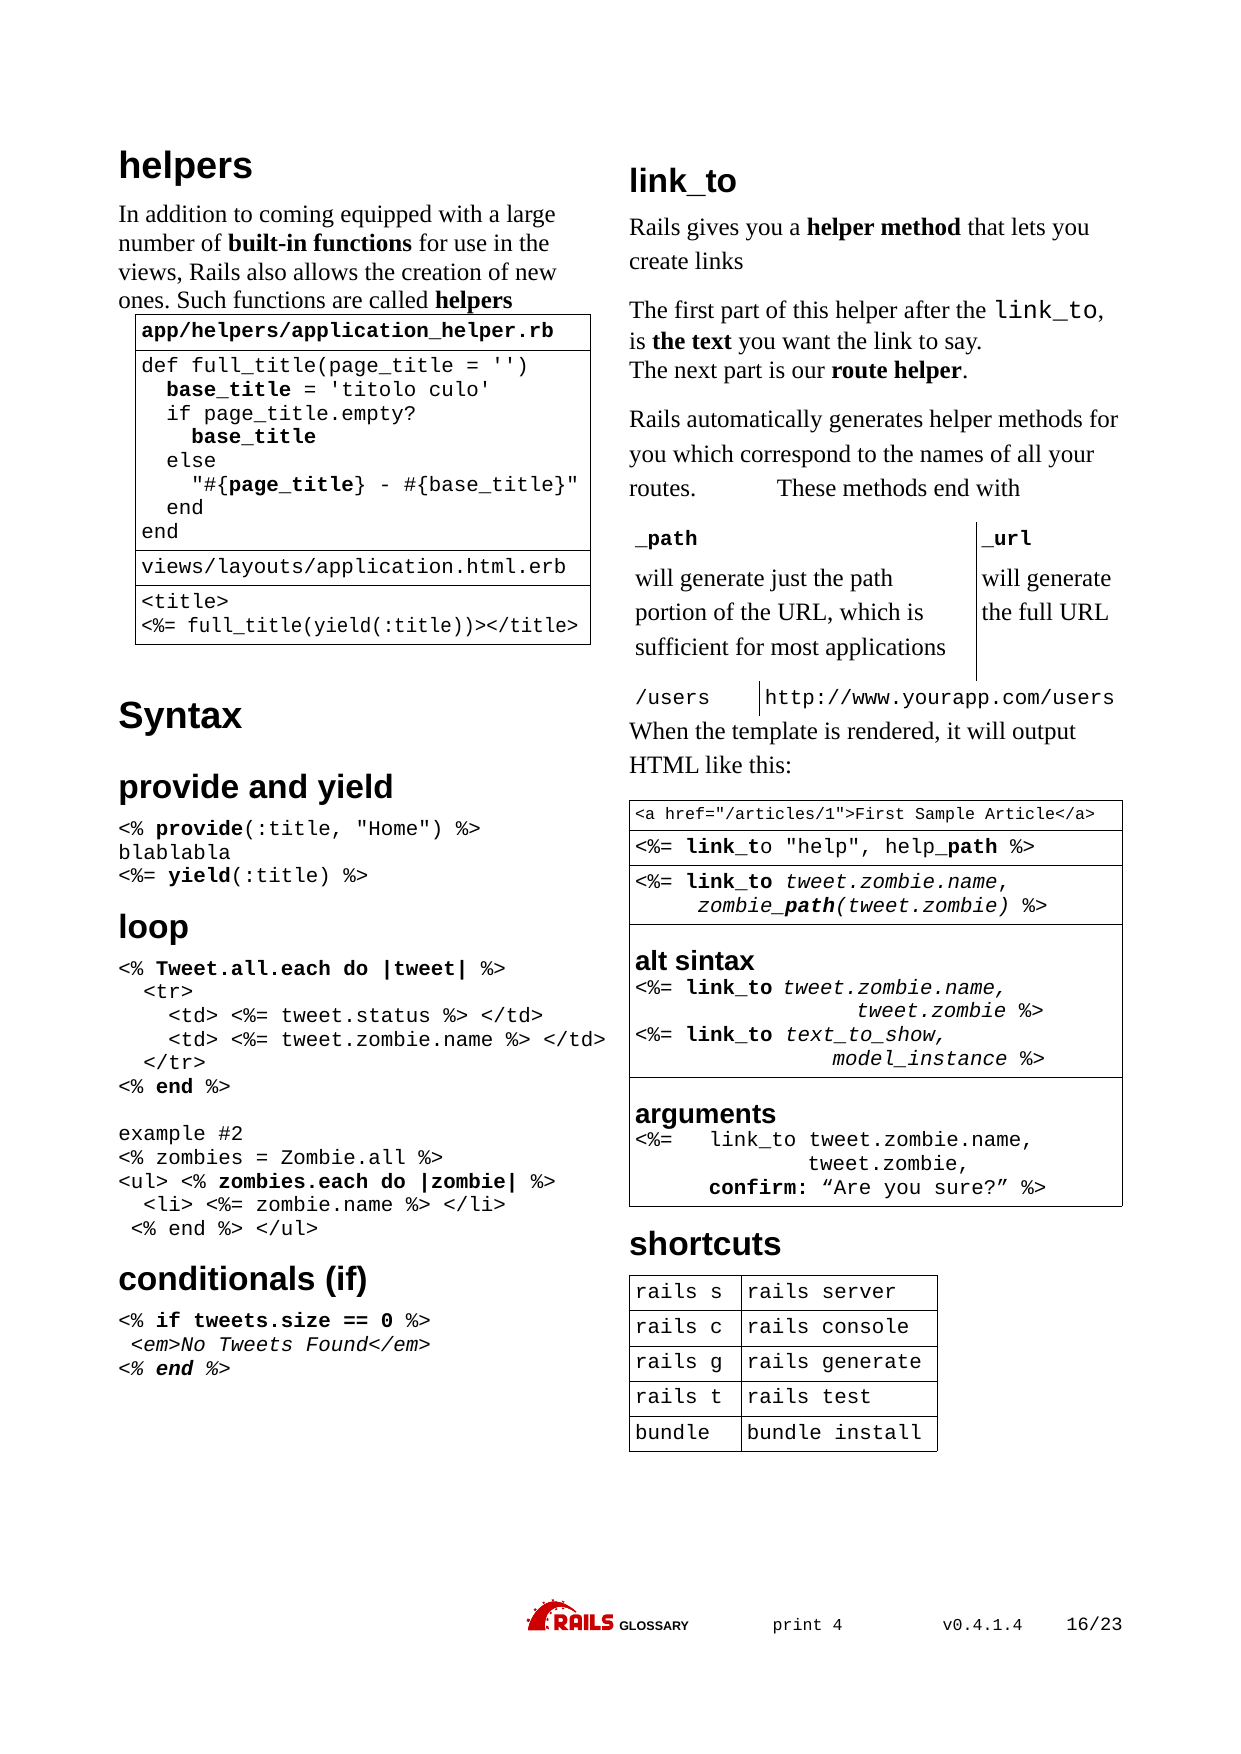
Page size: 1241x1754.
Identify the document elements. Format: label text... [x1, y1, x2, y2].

text <%= yield(:title) %> [118, 865, 611, 889]
text <td> <%= tweet.zombie.name %> </td> [118, 1029, 611, 1052]
table_header rails s [630, 1276, 741, 1310]
table_cell bundle [630, 1417, 741, 1451]
text example #2 [118, 1123, 611, 1147]
table_cell <%= link_to tweet.zombie.name, zombie_path(tweet.zombie) %> [630, 866, 1122, 924]
table_cell rails c [630, 1311, 741, 1346]
text <% zombies = Zombie.all %> [118, 1147, 611, 1171]
text <% end %> [118, 1076, 611, 1100]
text <td> <%= tweet.status %> </td> [118, 1005, 611, 1029]
table_header _url [977, 522, 1122, 557]
text Rails automatically generates helper methods for you which correspond to the names of all your routes. These methods end with [629, 404, 1122, 502]
table_cell will generate just the path portion of the URL, which is sufficient for most applications [629, 557, 976, 681]
text <% end %> [118, 1358, 611, 1381]
text In addition to coming equipped with a large number of built-in functions for use in the views, Rails also allows the creation of new ones. Such functions are called helpers [118, 199, 611, 314]
table_cell arguments <%= link_to tweet.zombie.name, tweet.zombie, confirm: “Are you sure?” %> [630, 1078, 1122, 1206]
text Rails gives you a helper method that lets you create links [629, 212, 1122, 275]
subtitle Syntax [118, 693, 611, 737]
table_cell rails t [630, 1382, 741, 1416]
subtitle link_to [629, 161, 1122, 199]
table_cell rails g [630, 1347, 741, 1381]
text <ul> <% zombies.each do |zombie| %> [118, 1171, 611, 1194]
text <% if tweets.size == 0 %> [118, 1310, 611, 1334]
text <em>No Tweets Found</em> [118, 1334, 611, 1358]
table_cell bundle install [742, 1417, 937, 1451]
subtitle helpers [118, 143, 611, 187]
text <% end %> </ul> [118, 1218, 611, 1242]
text <li> <%= zombie.name %> </li> [118, 1194, 611, 1218]
table_header app/helpers/application_helper.rb [136, 315, 590, 349]
table_cell <%= link_to "help", help_path %> [630, 831, 1122, 865]
subtitle provide and yield [118, 767, 611, 806]
text </tr> [118, 1052, 611, 1076]
subtitle loop [118, 907, 611, 945]
text <% Tweet.all.each do |tweet| %> [118, 958, 611, 981]
text <% provide(:title, "Home") %> [118, 818, 611, 842]
text When the template is rendered, it will output HTML like this: [629, 716, 1122, 779]
text The next part is our route helper. [629, 355, 1122, 384]
table_header rails server [742, 1276, 937, 1310]
text <tr> [118, 981, 611, 1005]
table_cell alt sintax <%= link_to tweet.zombie.name, tweet.zombie %> <%= link_to text_to_show, model_instance %> [630, 925, 1122, 1077]
table_cell /users [629, 681, 759, 716]
subtitle conditionals (if) [118, 1259, 611, 1298]
table_cell views/layouts/application.html.erb [136, 551, 590, 585]
table_cell rails test [742, 1382, 937, 1416]
table_cell rails console [742, 1311, 937, 1346]
table_cell rails generate [742, 1347, 937, 1381]
subtitle shortcuts [629, 1224, 1122, 1263]
table_cell <title> <%= full_title(yield(:title))></title> [136, 586, 590, 644]
table_cell will generate the full URL [977, 557, 1122, 681]
table_header <a href="/articles/1">First Sample Article</a> [630, 801, 1122, 830]
table_cell def full_title(page_title = '') base_title = 'titolo culo' if page_title.empty? base_title else "#{page_title} - #{base_title}" end end [136, 351, 590, 550]
table_header _path [629, 522, 976, 557]
table_cell http://www.yourapp.com/users [760, 681, 1122, 716]
text blablabla [118, 842, 611, 865]
text The first part of this helper after the link_to, is the text you want the link to say. [629, 296, 1122, 355]
